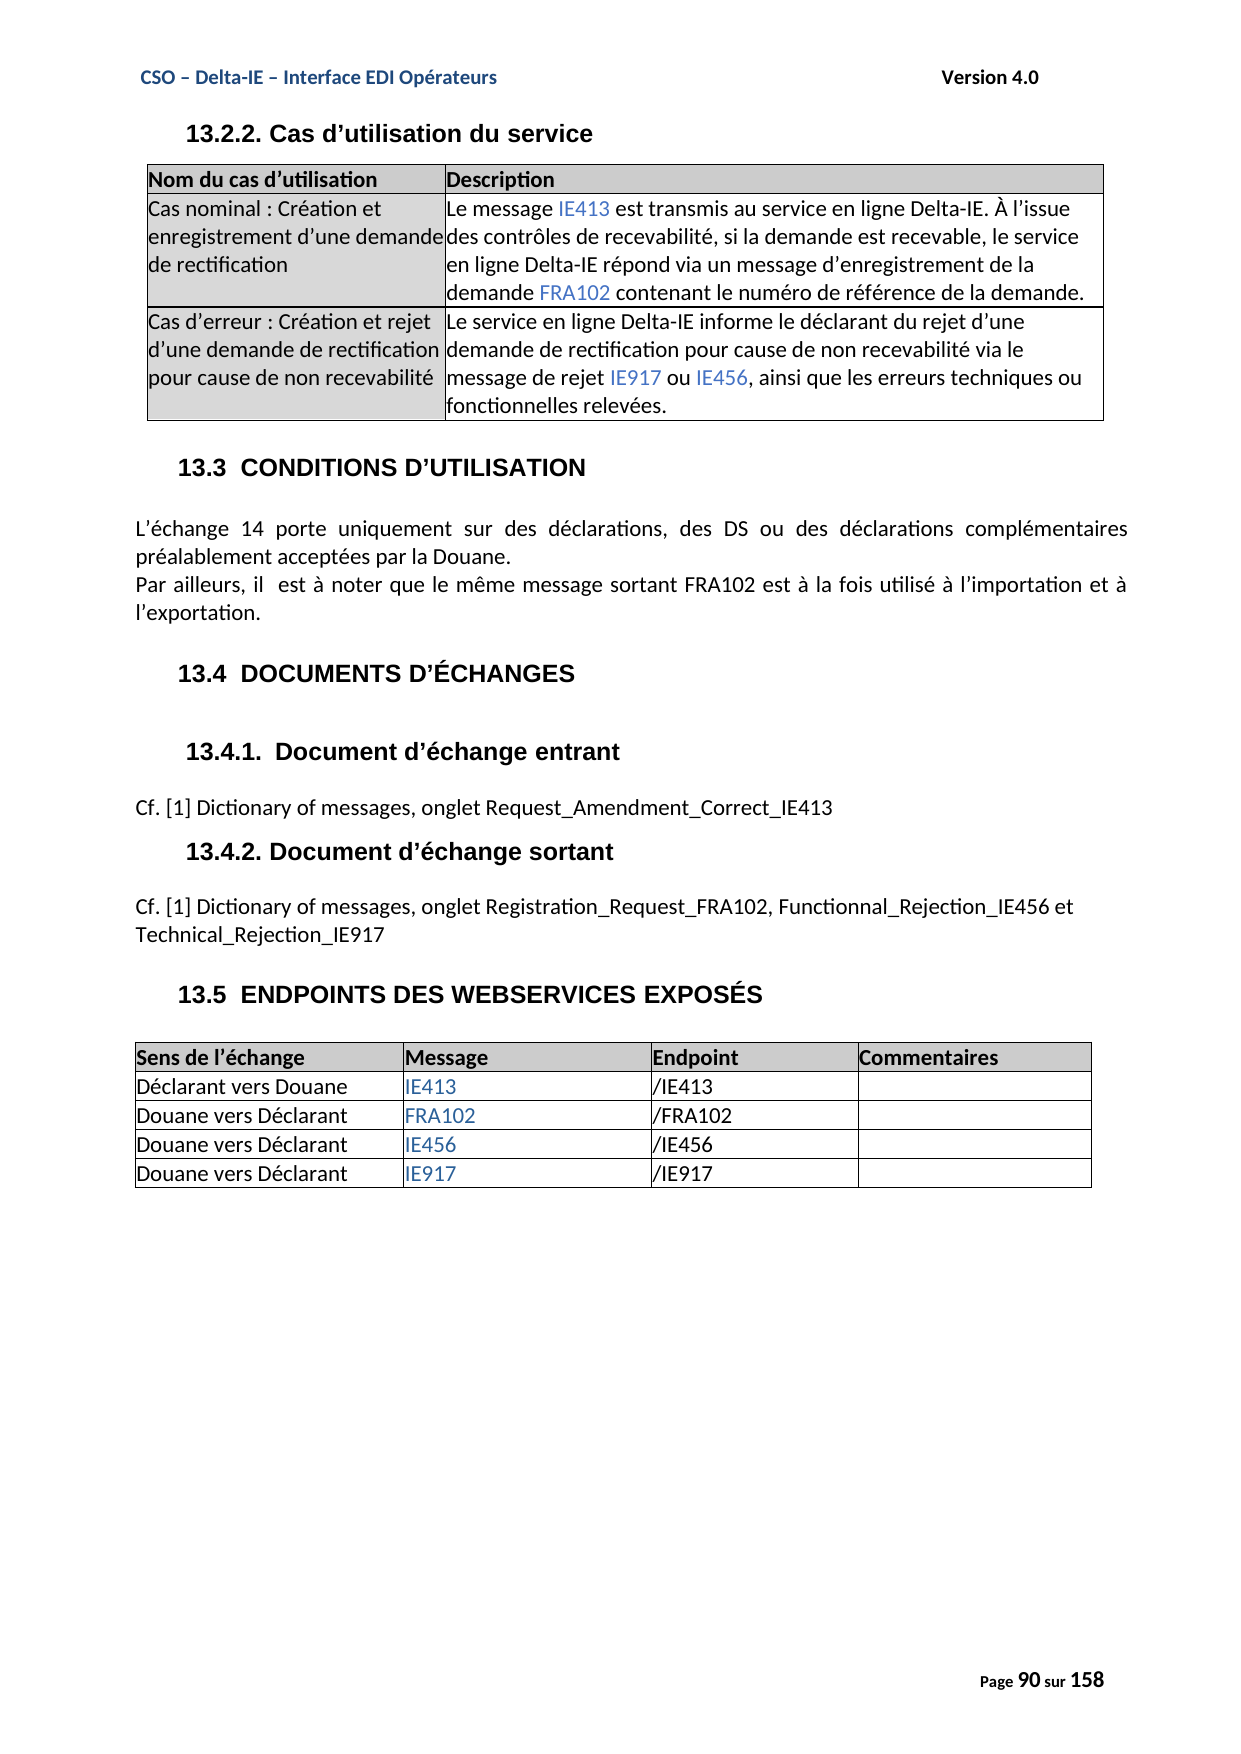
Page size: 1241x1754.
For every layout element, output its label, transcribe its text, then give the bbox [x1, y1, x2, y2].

subtitle Document d’échange entrant [186, 736, 1130, 767]
text Cf. [1] Dictionary of messages, onglet Registration_Request_FRA102, Functionnal_Rejection_IE456 et Technical_Rejection_IE917 [135, 892, 1130, 948]
table_cell Le service en ligne Delta-IE informe le déclarant du rejet d’une demande de rectification pour cause de non recevabilité via le message de rejet IE917 ou IE456, ainsi que les erreurs techniques ou fonctionnelles relevées. [446, 308, 1103, 419]
table_cell [859, 1130, 1091, 1158]
table_cell IE413 [404, 1072, 651, 1100]
table_cell Douane vers Déclarant [136, 1159, 403, 1187]
table_cell /FRA102 [652, 1101, 858, 1129]
text L’échange 14 porte uniquement sur des déclarations, des DS ou des déclarations complémentaires préalablement acceptées par la Douane. [135, 514, 1130, 570]
table_header Sens de l’échange [136, 1043, 403, 1071]
table_cell Le message IE413 est transmis au service en ligne Delta-IE. À l’issue des contrôles de recevabilité, si la demande est recevable, le service en ligne Delta-IE répond via un message d’enregistrement de la demande FRA102 contenant le numéro de référence de la demande. [446, 194, 1103, 306]
table_cell Cas nominal : Création et enregistrement d’une demande de rectification [148, 194, 445, 306]
subtitle CONDITIONS D’UTILISATION [171, 453, 1130, 482]
table_header Description [446, 165, 1103, 193]
subtitle ENDPOINTS DES WEBSERVICES EXPOSÉS [171, 980, 1130, 1009]
table_header Commentaires [859, 1043, 1091, 1071]
table_header Message [404, 1043, 651, 1071]
subtitle DOCUMENTS D’ÉCHANGES [171, 659, 1130, 688]
table_cell IE917 [404, 1159, 651, 1187]
table_cell Douane vers Déclarant [136, 1101, 403, 1129]
table_cell Déclarant vers Douane [136, 1072, 403, 1100]
table_cell Douane vers Déclarant [136, 1130, 403, 1158]
text Par ailleurs, il est à noter que le même message sortant FRA102 est à la fois utilisé à l’importation et à l’exportation. [135, 570, 1130, 626]
table_cell /IE917 [652, 1159, 858, 1187]
table_header Nom du cas d’utilisation [148, 165, 445, 193]
table_header Endpoint [652, 1043, 858, 1071]
table_cell /IE456 [652, 1130, 858, 1158]
table_cell IE456 [404, 1130, 651, 1158]
subtitle Cas d’utilisation du service [186, 119, 1130, 148]
table_cell [859, 1159, 1091, 1187]
table_cell [859, 1101, 1091, 1129]
table_cell Cas d’erreur : Création et rejet d’une demande de rectification pour cause de non recevabilité [148, 308, 445, 419]
table_cell FRA102 [404, 1101, 651, 1129]
text Cf. [1] Dictionary of messages, onglet Request_Amendment_Correct_IE413 [135, 793, 1130, 821]
subtitle Document d’échange sortant [186, 837, 1130, 866]
table_cell [859, 1072, 1091, 1100]
table_cell /IE413 [652, 1072, 858, 1100]
